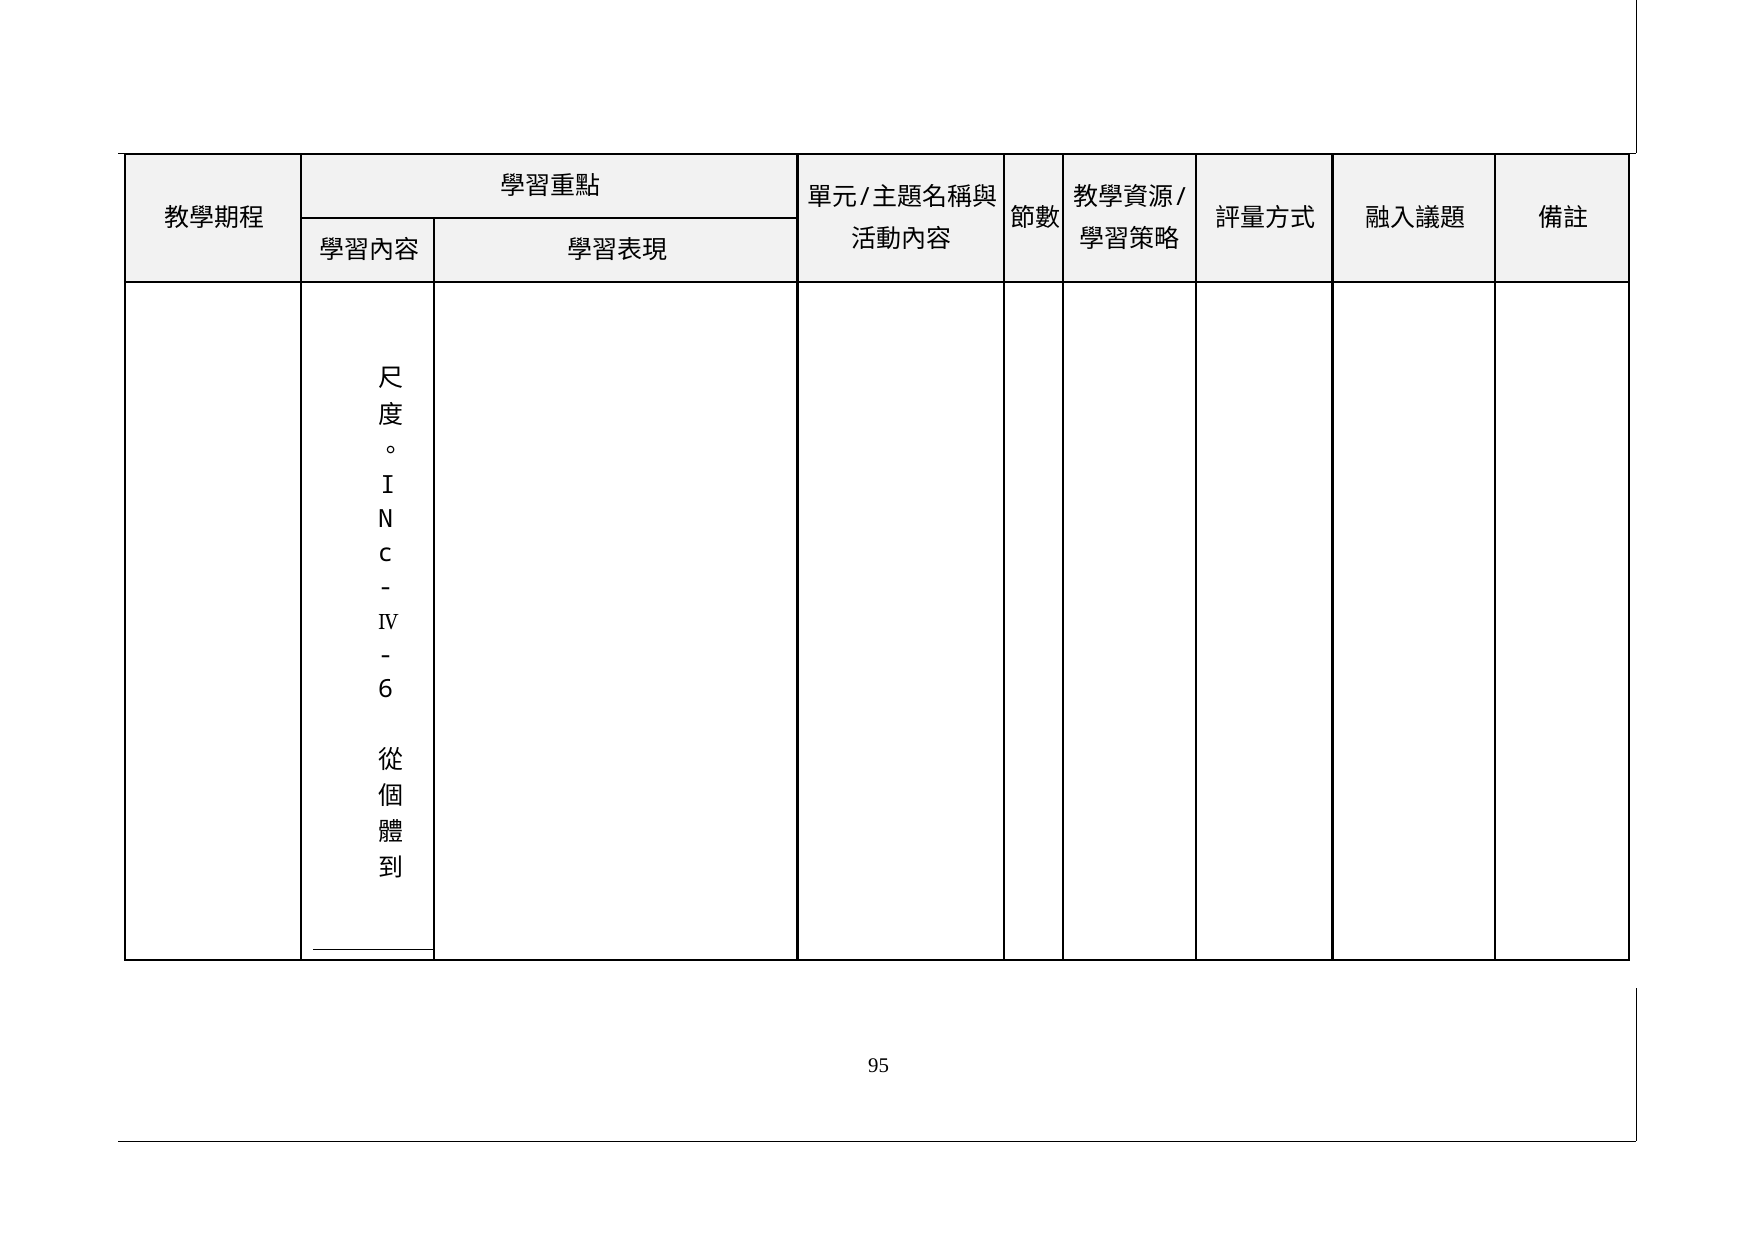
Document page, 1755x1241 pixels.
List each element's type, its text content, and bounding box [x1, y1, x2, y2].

table_cell [435, 283, 796, 959]
table_header 融入議題 [1334, 155, 1494, 281]
table_cell [126, 283, 300, 959]
table_cell [1197, 283, 1331, 959]
table_header 備註 [1496, 155, 1628, 281]
table_cell 學習內容 [302, 219, 433, 281]
table_header 節數 [1005, 155, 1062, 281]
table_cell 尺度。 INc-Ⅳ-6 從個體到 [302, 283, 433, 959]
table_cell [799, 283, 1003, 959]
table_header 教學期程 [126, 155, 300, 281]
table_cell [1334, 283, 1494, 959]
table_cell 學習表現 [435, 219, 796, 281]
table_cell [1005, 283, 1062, 959]
table_header 教學資源/學習策略 [1064, 155, 1195, 281]
table_header 評量方式 [1197, 155, 1331, 281]
table_header 單元/主題名稱與活動內容 [799, 155, 1003, 281]
table_cell [1496, 283, 1628, 959]
table_cell [1064, 283, 1195, 959]
table_header 學習重點 [302, 155, 796, 217]
